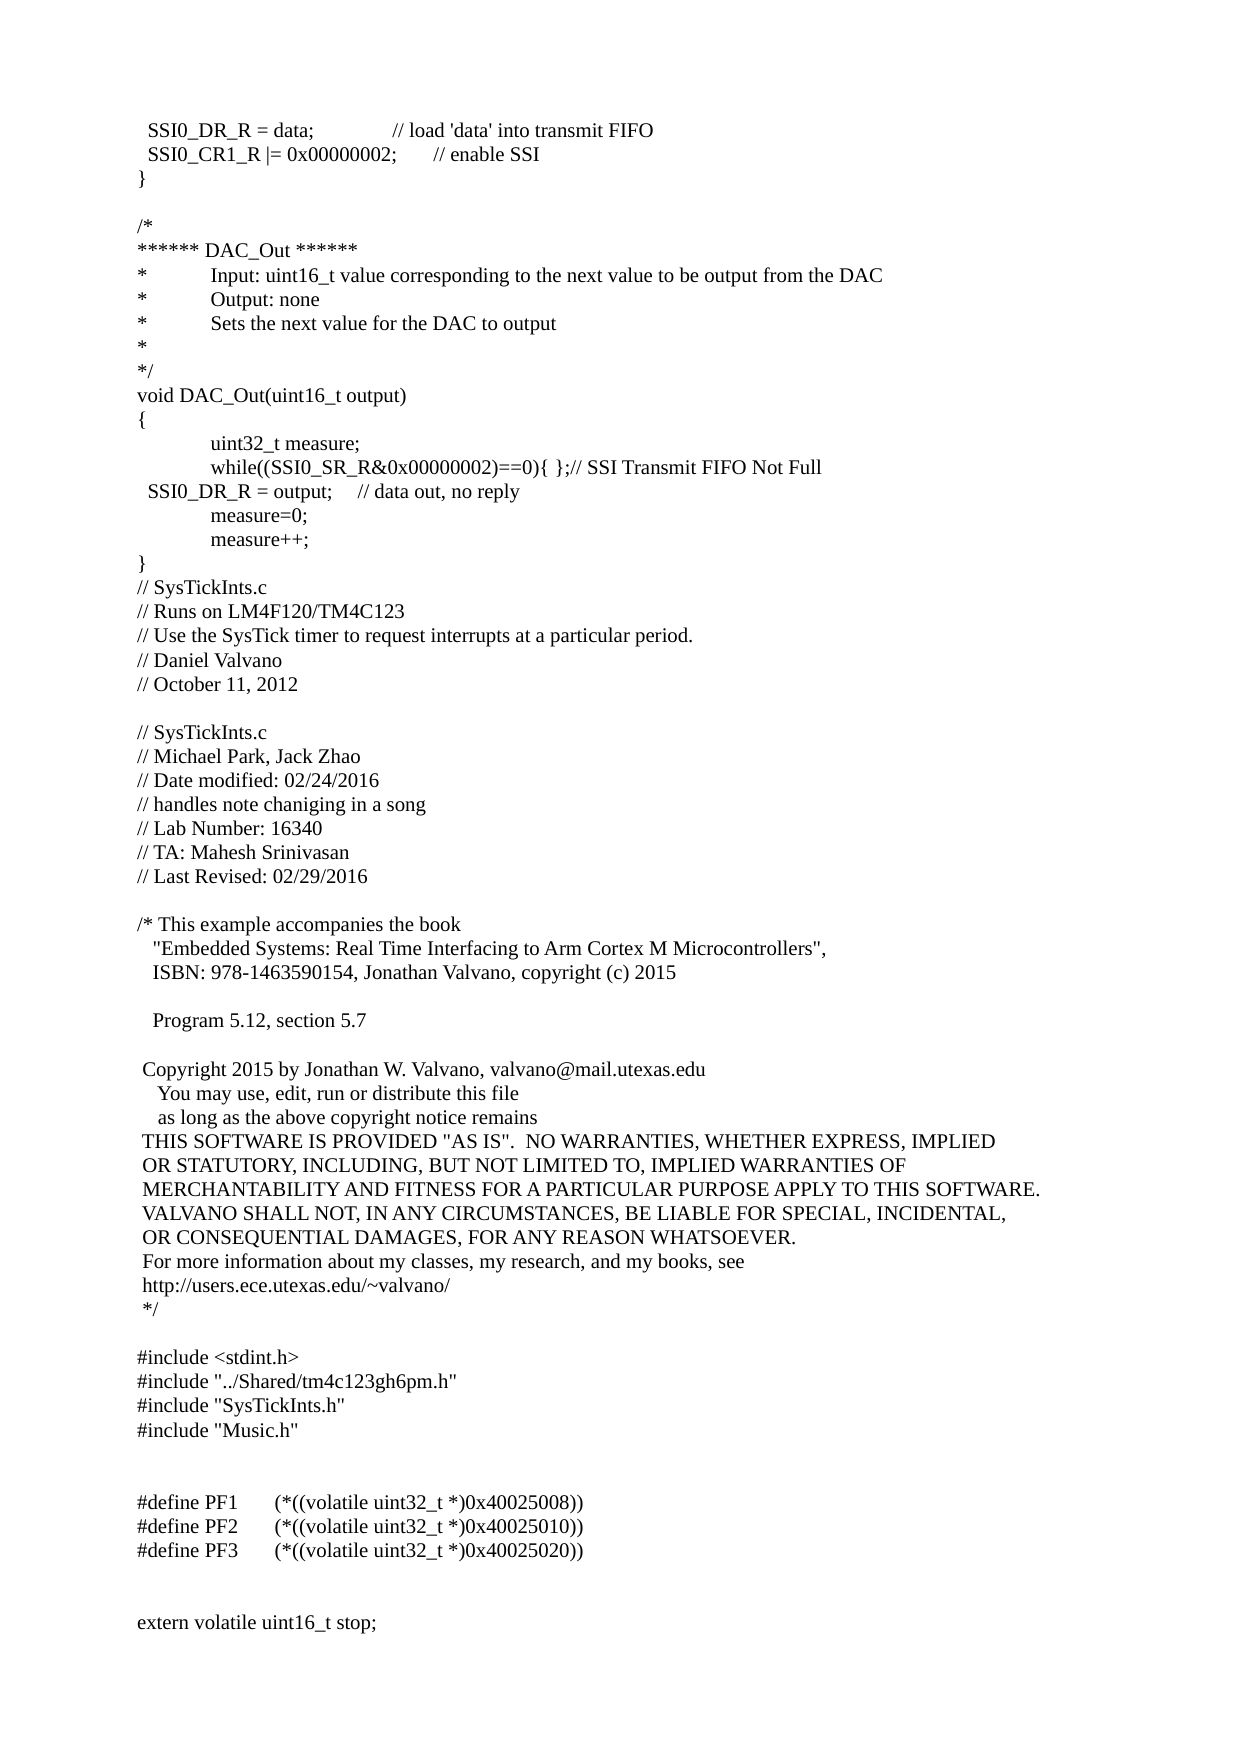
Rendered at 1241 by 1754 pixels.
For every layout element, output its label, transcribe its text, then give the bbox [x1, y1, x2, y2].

text // Michael Park, Jack Zhao [137, 744, 1122, 768]
text * Input: uint16_t value corresponding to the next value to be output from the DAC [137, 262, 1122, 287]
text */ [137, 359, 1122, 383]
text // TA: Mahesh Srinivasan [137, 840, 1122, 864]
text } [137, 166, 1122, 190]
text /* This example accompanies the book [137, 912, 1122, 936]
text Program 5.12, section 5.7 [137, 1008, 1122, 1032]
text // Daniel Valvano [137, 647, 1122, 672]
text as long as the above copyright notice remains [137, 1105, 1122, 1129]
text // October 11, 2012 [137, 672, 1122, 696]
text OR STATUTORY, INCLUDING, BUT NOT LIMITED TO, IMPLIED WARRANTIES OF [137, 1153, 1122, 1177]
text For more information about my classes, my research, and my books, see [137, 1249, 1122, 1273]
text #include <stdint.h> [137, 1345, 1122, 1369]
text * Output: none [137, 287, 1122, 311]
text OR CONSEQUENTIAL DAMAGES, FOR ANY REASON WHATSOEVER. [137, 1225, 1122, 1249]
text /* [137, 214, 1122, 238]
text SSI0_DR_R = data; // load 'data' into transmit FIFO [137, 118, 1122, 142]
text // SysTickInts.c [137, 720, 1122, 744]
text http://users.ece.utexas.edu/~valvano/ [137, 1273, 1122, 1297]
text #define PF3 (*((volatile uint32_t *)0x40025020)) [137, 1538, 1122, 1562]
text * Sets the next value for the DAC to output [137, 311, 1122, 335]
text MERCHANTABILITY AND FITNESS FOR A PARTICULAR PURPOSE APPLY TO THIS SOFTWARE. [137, 1177, 1122, 1201]
text #define PF1 (*((volatile uint32_t *)0x40025008)) [137, 1490, 1122, 1514]
text { [137, 407, 1122, 431]
text measure++; [137, 527, 1122, 551]
text void DAC_Out(uint16_t output) [137, 383, 1122, 407]
text */ [137, 1297, 1122, 1321]
text You may use, edit, run or distribute this file [137, 1081, 1122, 1105]
text * [137, 335, 1122, 359]
text ISBN: 978-1463590154, Jonathan Valvano, copyright (c) 2015 [137, 960, 1122, 984]
text measure=0; [137, 503, 1122, 527]
text #include "../Shared/tm4c123gh6pm.h" [137, 1369, 1122, 1393]
text // Date modified: 02/24/2016 [137, 768, 1122, 792]
text "Embedded Systems: Real Time Interfacing to Arm Cortex M Microcontrollers", [137, 936, 1122, 960]
text Copyright 2015 by Jonathan W. Valvano, valvano@mail.utexas.edu [137, 1057, 1122, 1081]
text uint32_t measure; [137, 431, 1122, 455]
text SSI0_CR1_R |= 0x00000002; // enable SSI [137, 142, 1122, 166]
text } [137, 551, 1122, 575]
text extern volatile uint16_t stop; [137, 1610, 1122, 1634]
text // Runs on LM4F120/TM4C123 [137, 599, 1122, 623]
text #include "Music.h" [137, 1417, 1122, 1442]
text // Use the SysTick timer to request interrupts at a particular period. [137, 623, 1122, 647]
text #include "SysTickInts.h" [137, 1393, 1122, 1417]
text ****** DAC_Out ****** [137, 238, 1122, 262]
text // SysTickInts.c [137, 575, 1122, 599]
text #define PF2 (*((volatile uint32_t *)0x40025010)) [137, 1514, 1122, 1538]
text // handles note chaniging in a song [137, 792, 1122, 816]
text VALVANO SHALL NOT, IN ANY CIRCUMSTANCES, BE LIABLE FOR SPECIAL, INCIDENTAL, [137, 1201, 1122, 1225]
text // Last Revised: 02/29/2016 [137, 864, 1122, 888]
text SSI0_DR_R = output; // data out, no reply [137, 479, 1122, 503]
text THIS SOFTWARE IS PROVIDED "AS IS". NO WARRANTIES, WHETHER EXPRESS, IMPLIED [137, 1129, 1122, 1153]
text while((SSI0_SR_R&0x00000002)==0){ };// SSI Transmit FIFO Not Full [137, 455, 1122, 479]
text // Lab Number: 16340 [137, 816, 1122, 840]
